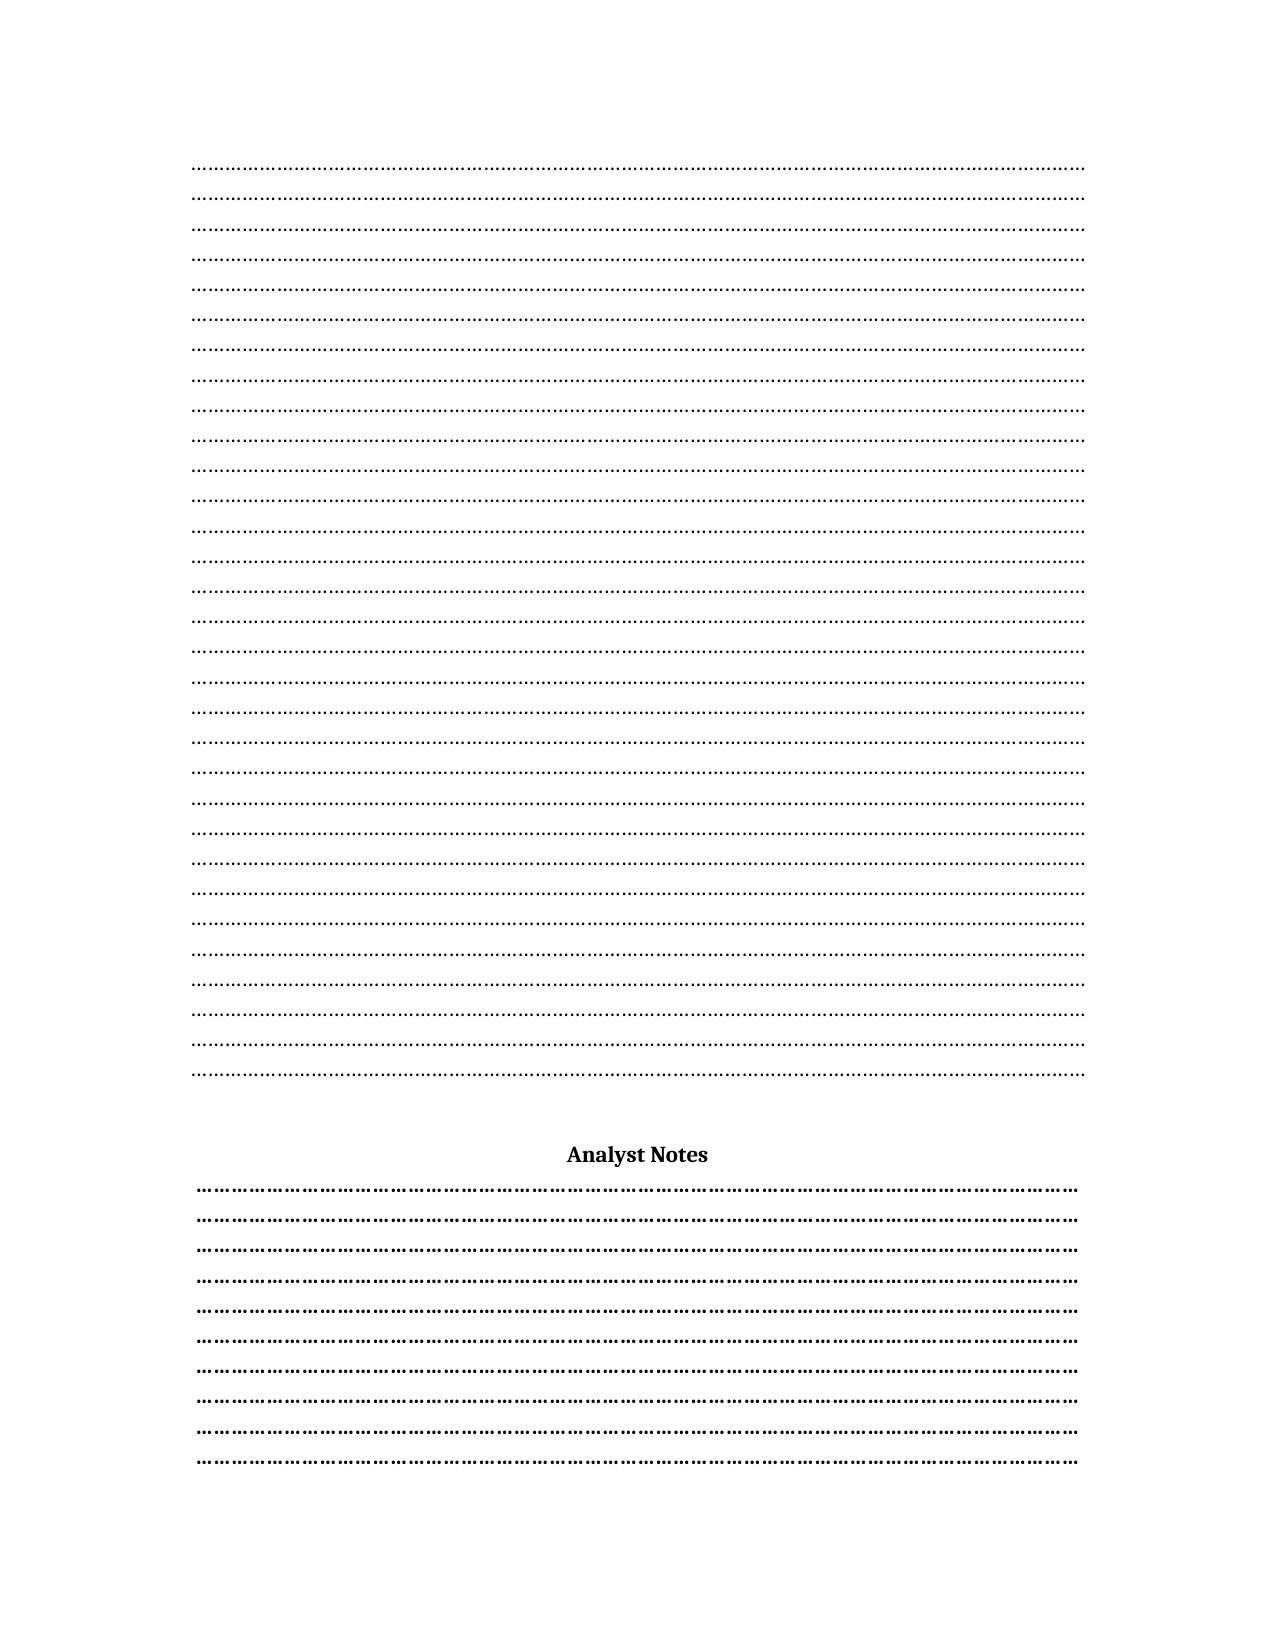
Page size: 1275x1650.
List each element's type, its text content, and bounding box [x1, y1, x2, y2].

text ………………………………………………………………………………………………………………………………………………………………………………………………………………………………………………………………………………………………………………………………………………………………………………………………………………………………………………………………………………………………………………………………………………………………………………………………………………………………………………………………………………………………………………………………………………………………………………………………………………………………………………………………………………………………………………………………………………………………………………………………………………………………………………………………………………………………………………………………………………………………………………………………………………………………………………………………………………………………………………………………………………………………………………………………………………………………………………………………………………………………………………………………………………………………………………………………………………………………………………………………………………………………………………………………………………………………………………………………………………………………………………………………………………………………………………………………………………………………………………………………………………………………………………………………………………………………………………………………………………………………………………………………………………………………………………………………………………………………………………………………………………………………………………………………………………………………………………………………………………………………………………………………………………………………………………………………………………………………………………………………………………………………………………………………………………………………………………………………………………………………………………………………………………………………………………………………………………………………………………………………………………………………………………………………………………………………………………………………………………………………………………………………………………………………………………………………………………………………………………………………………………………………………………………………………………………………………………………………………………………………………………………………………………………………………………………………………………………………………………………………………………………………………………………………………………………………………………………………………………………………………………………………………………………………………………………………………………………………………………………………………………………………………………………………………………………………………………………………………………………………………………………………………………………………………………………………………………………………………………………………………………………………………………………………………………………………………………………………………… [187, 150, 1087, 1083]
text Analyst Notes …………………………………………………………………………………………………………………………………………………………………………………………………………………………………………………………………………………………………………………………………………………………………………………………………………………………………………………………………………………………………………………………………………………………………………………………………………………………………………………………………………………………………………………………………………………………………………………………………………………………………………………………………………………………………………………………………………………………………………………………………………………………………………………………………………………………………………………………………………………………………………………………………………………………………………………………………………………………………………………………………………………………………………………… [187, 1142, 1087, 1470]
